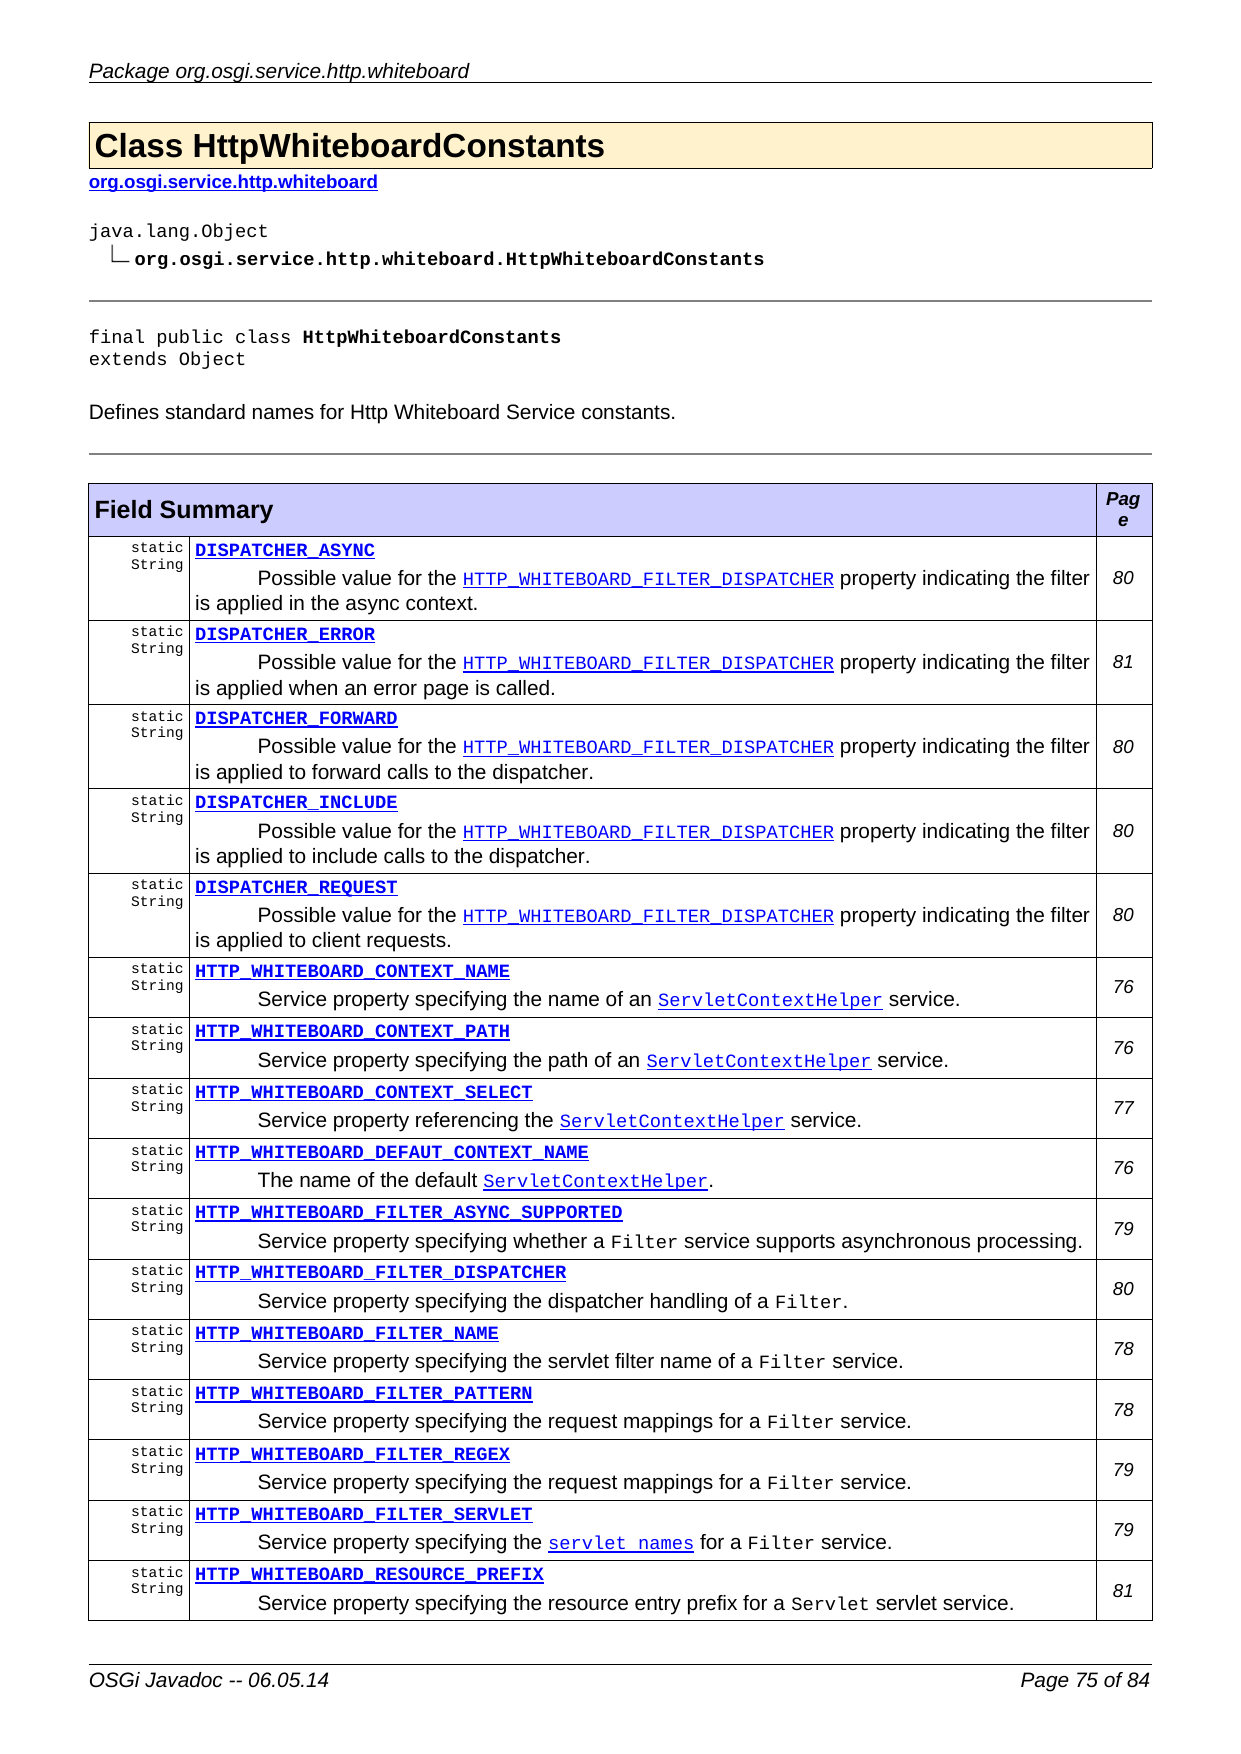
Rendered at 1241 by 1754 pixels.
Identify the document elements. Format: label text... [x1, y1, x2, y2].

table_cell HTTP_WHITEBOARD_FILTER_SERVLET Service property specifying the servlet names for a Filter service. [190, 1501, 1096, 1560]
table_cell HTTP_WHITEBOARD_FILTER_NAME Service property specifying the servlet filter name of a Filter service. [190, 1320, 1096, 1379]
table_cell static String [89, 1561, 189, 1620]
table_header Page [1097, 484, 1152, 536]
table_cell 75 [1097, 621, 1152, 704]
table_cell static String [89, 1501, 189, 1560]
table_cell 75 [1097, 1561, 1152, 1620]
table_cell 71 [1097, 1018, 1152, 1077]
table_cell 75 [1097, 705, 1152, 788]
table_cell static String [89, 1260, 189, 1319]
table_cell static String [89, 1440, 189, 1500]
table_cell static String [89, 789, 189, 873]
table_cell HTTP_WHITEBOARD_FILTER_REGEX Service property specifying the request mappings for a Filter service. [190, 1440, 1096, 1500]
table_cell DISPATCHER_REQUEST Possible value for the HTTP_WHITEBOARD_FILTER_DISPATCHER property indicating the filter is applied to client requests. [190, 874, 1096, 957]
table_cell static String [89, 874, 189, 957]
table_cell HTTP_WHITEBOARD_FILTER_PATTERN Service property specifying the request mappings for a Filter service. [190, 1380, 1096, 1439]
table_cell 75 [1097, 789, 1152, 873]
text extends Object [88, 349, 1152, 371]
table_cell HTTP_WHITEBOARD_CONTEXT_SELECT Service property referencing the ServletContextHelper service. [190, 1079, 1096, 1138]
table_cell HTTP_WHITEBOARD_CONTEXT_NAME Service property specifying the name of an ServletContextHelper service. [190, 958, 1096, 1017]
table_cell HTTP_WHITEBOARD_DEFAUT_CONTEXT_NAME The name of the default ServletContextHelper. [190, 1139, 1096, 1198]
table_cell HTTP_WHITEBOARD_CONTEXT_PATH Service property specifying the path of an ServletContextHelper service. [190, 1018, 1096, 1077]
table_cell 73 [1097, 1380, 1152, 1439]
table_cell HTTP_WHITEBOARD_FILTER_DISPATCHER Service property specifying the dispatcher handling of a Filter. [190, 1260, 1096, 1319]
table_header Field Summary [89, 484, 1096, 536]
table_cell static String [89, 705, 189, 788]
text java.lang.Object [88, 222, 1152, 243]
text final public class HttpWhiteboardConstants [88, 328, 1152, 349]
table_cell HTTP_WHITEBOARD_RESOURCE_PREFIX Service property specifying the resource entry prefix for a Servlet servlet service. [190, 1561, 1096, 1620]
text org.osgi.service.http.whiteboard [88, 171, 1152, 193]
table_cell 72 [1097, 1079, 1152, 1138]
table_cell static String [89, 1018, 189, 1077]
table_cell DISPATCHER_ASYNC Possible value for the HTTP_WHITEBOARD_FILTER_DISPATCHER property indicating the filter is applied in the async context. [190, 537, 1096, 620]
table_cell HTTP_WHITEBOARD_FILTER_ASYNC_SUPPORTED Service property specifying whether a Filter service supports asynchronous processing. [190, 1199, 1096, 1258]
table_cell static String [89, 1380, 189, 1439]
subtitle Class HttpWhiteboardConstants [90, 123, 1152, 168]
table_cell 74 [1097, 1440, 1152, 1500]
table_cell 71 [1097, 1139, 1152, 1198]
table_cell static String [89, 537, 189, 620]
table_cell static String [89, 621, 189, 704]
text Defines standard names for Http Whiteboard Service constants. [88, 400, 1152, 424]
table_cell 74 [1097, 1260, 1152, 1319]
table_cell 75 [1097, 537, 1152, 620]
table_cell DISPATCHER_INCLUDE Possible value for the HTTP_WHITEBOARD_FILTER_DISPATCHER property indicating the filter is applied to include calls to the dispatcher. [190, 789, 1096, 873]
table_cell static String [89, 1320, 189, 1379]
table_cell 71 [1097, 958, 1152, 1017]
table_cell 73 [1097, 1501, 1152, 1560]
picture [111, 243, 135, 266]
table_cell static String [89, 1139, 189, 1198]
table_cell DISPATCHER_ERROR Possible value for the HTTP_WHITEBOARD_FILTER_DISPATCHER property indicating the filter is applied when an error page is called. [190, 621, 1096, 704]
table_cell static String [89, 1199, 189, 1258]
table_cell static String [89, 1079, 189, 1138]
table_cell DISPATCHER_FORWARD Possible value for the HTTP_WHITEBOARD_FILTER_DISPATCHER property indicating the filter is applied to forward calls to the dispatcher. [190, 705, 1096, 788]
table_cell 74 [1097, 1199, 1152, 1258]
text org.osgi.service.http.whiteboard.HttpWhiteboardConstants [88, 243, 1152, 271]
table_cell 73 [1097, 1320, 1152, 1379]
table_cell 74 [1097, 874, 1152, 957]
table_cell static String [89, 958, 189, 1017]
